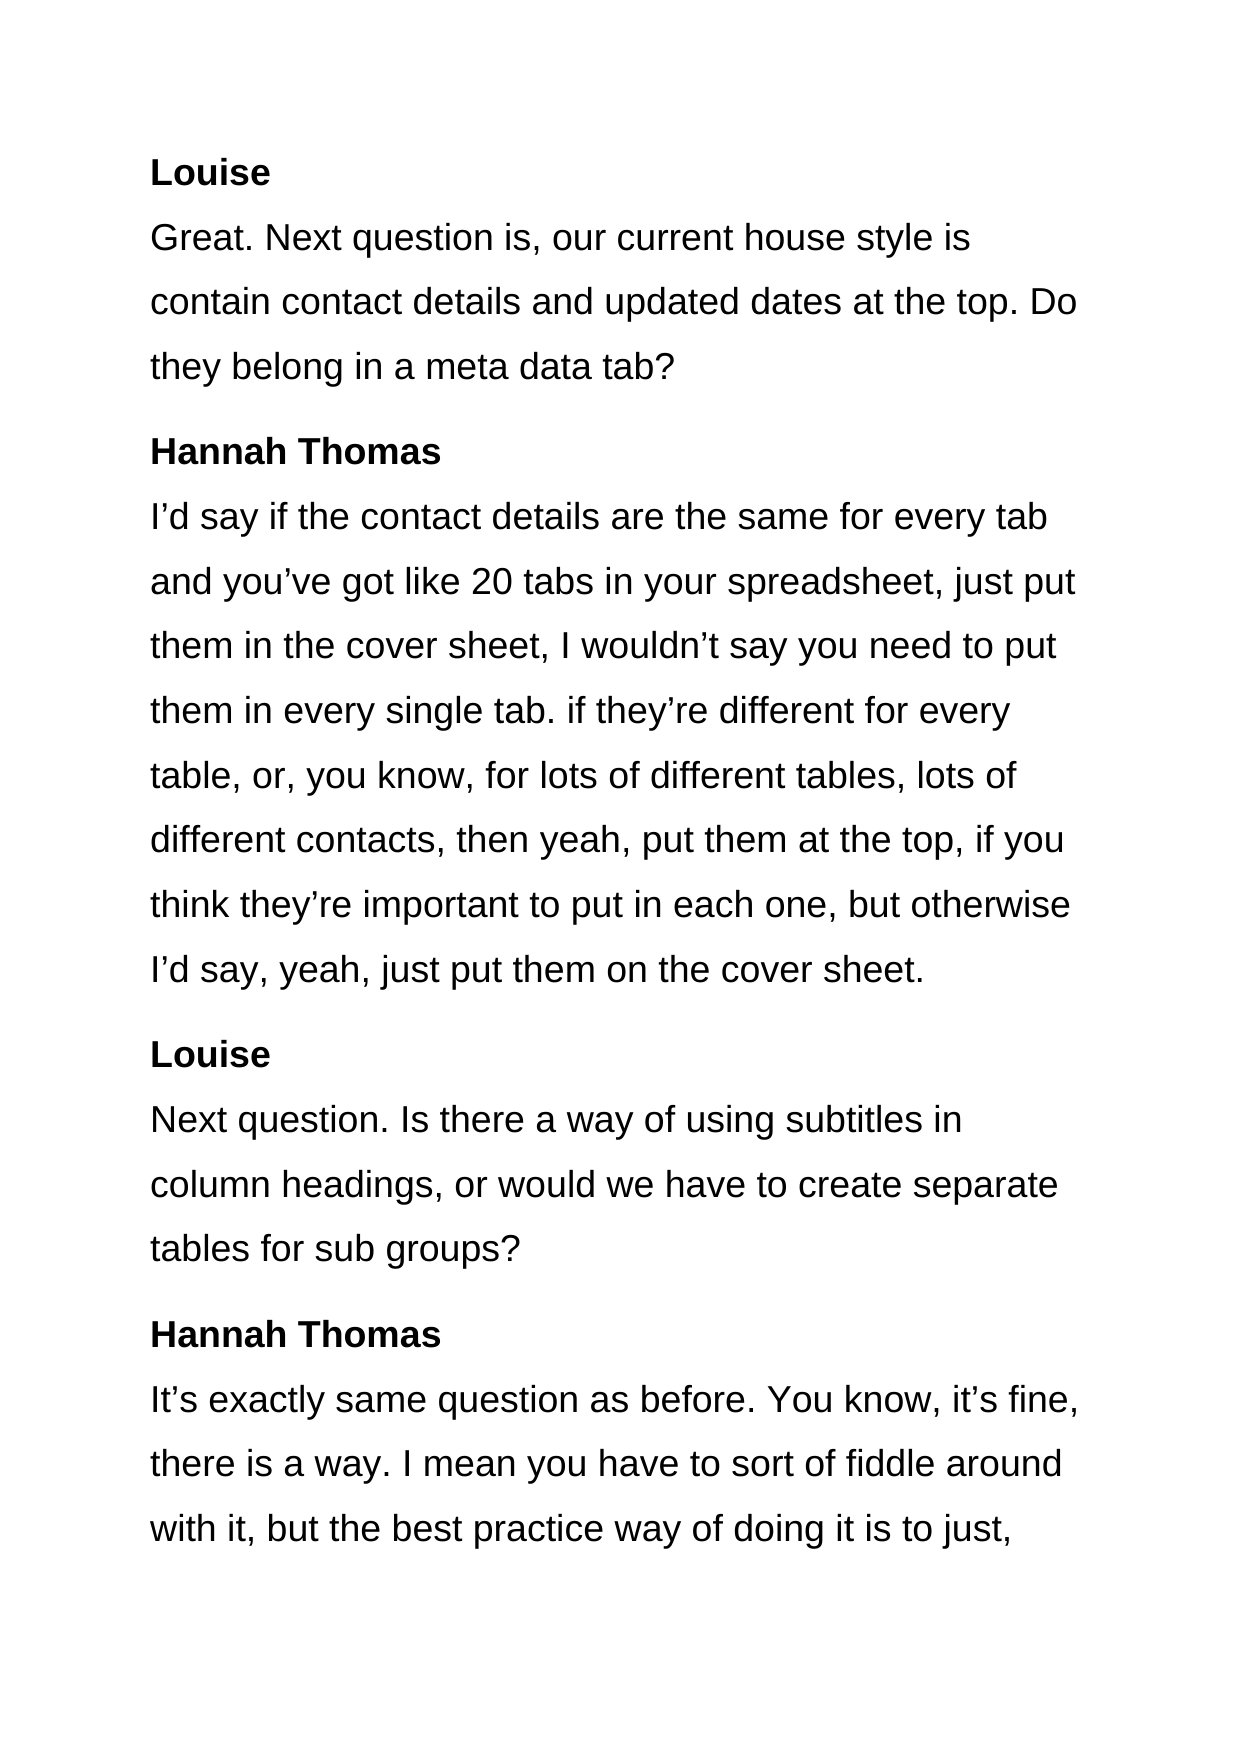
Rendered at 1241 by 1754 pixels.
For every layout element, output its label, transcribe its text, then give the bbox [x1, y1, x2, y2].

text Next question. Is there a way of using subtitles in column headings, or would we have to create separate tables for sub groups? [150, 1097, 1090, 1270]
text I’d say if the contact details are the same for every tab and you’ve got like 20 tabs in your spreadsheet, just put them in the cover sheet, I wouldn’t say you need to put them in every single tab. if they’re different for every table, or, you know, for lots of different tables, lots of different contacts, then yeah, put them at the top, if you think they’re important to put in each one, but otherwise I’d say, yeah, just put them on the cover sheet. [150, 494, 1090, 990]
subtitle Hannah Thomas [150, 1312, 1090, 1355]
subtitle Hannah Thomas [150, 429, 1090, 473]
subtitle Louise [150, 1033, 1090, 1076]
subtitle Louise [150, 150, 1090, 193]
text Great. Next question is, our current house style is contain contact details and updated dates at the top. Do they belong in a meta data tab? [150, 215, 1090, 387]
text It’s exactly same question as before. You know, it’s fine, there is a way. I mean you have to sort of fiddle around with it, but the best practice way of doing it is to just, [150, 1377, 1090, 1549]
